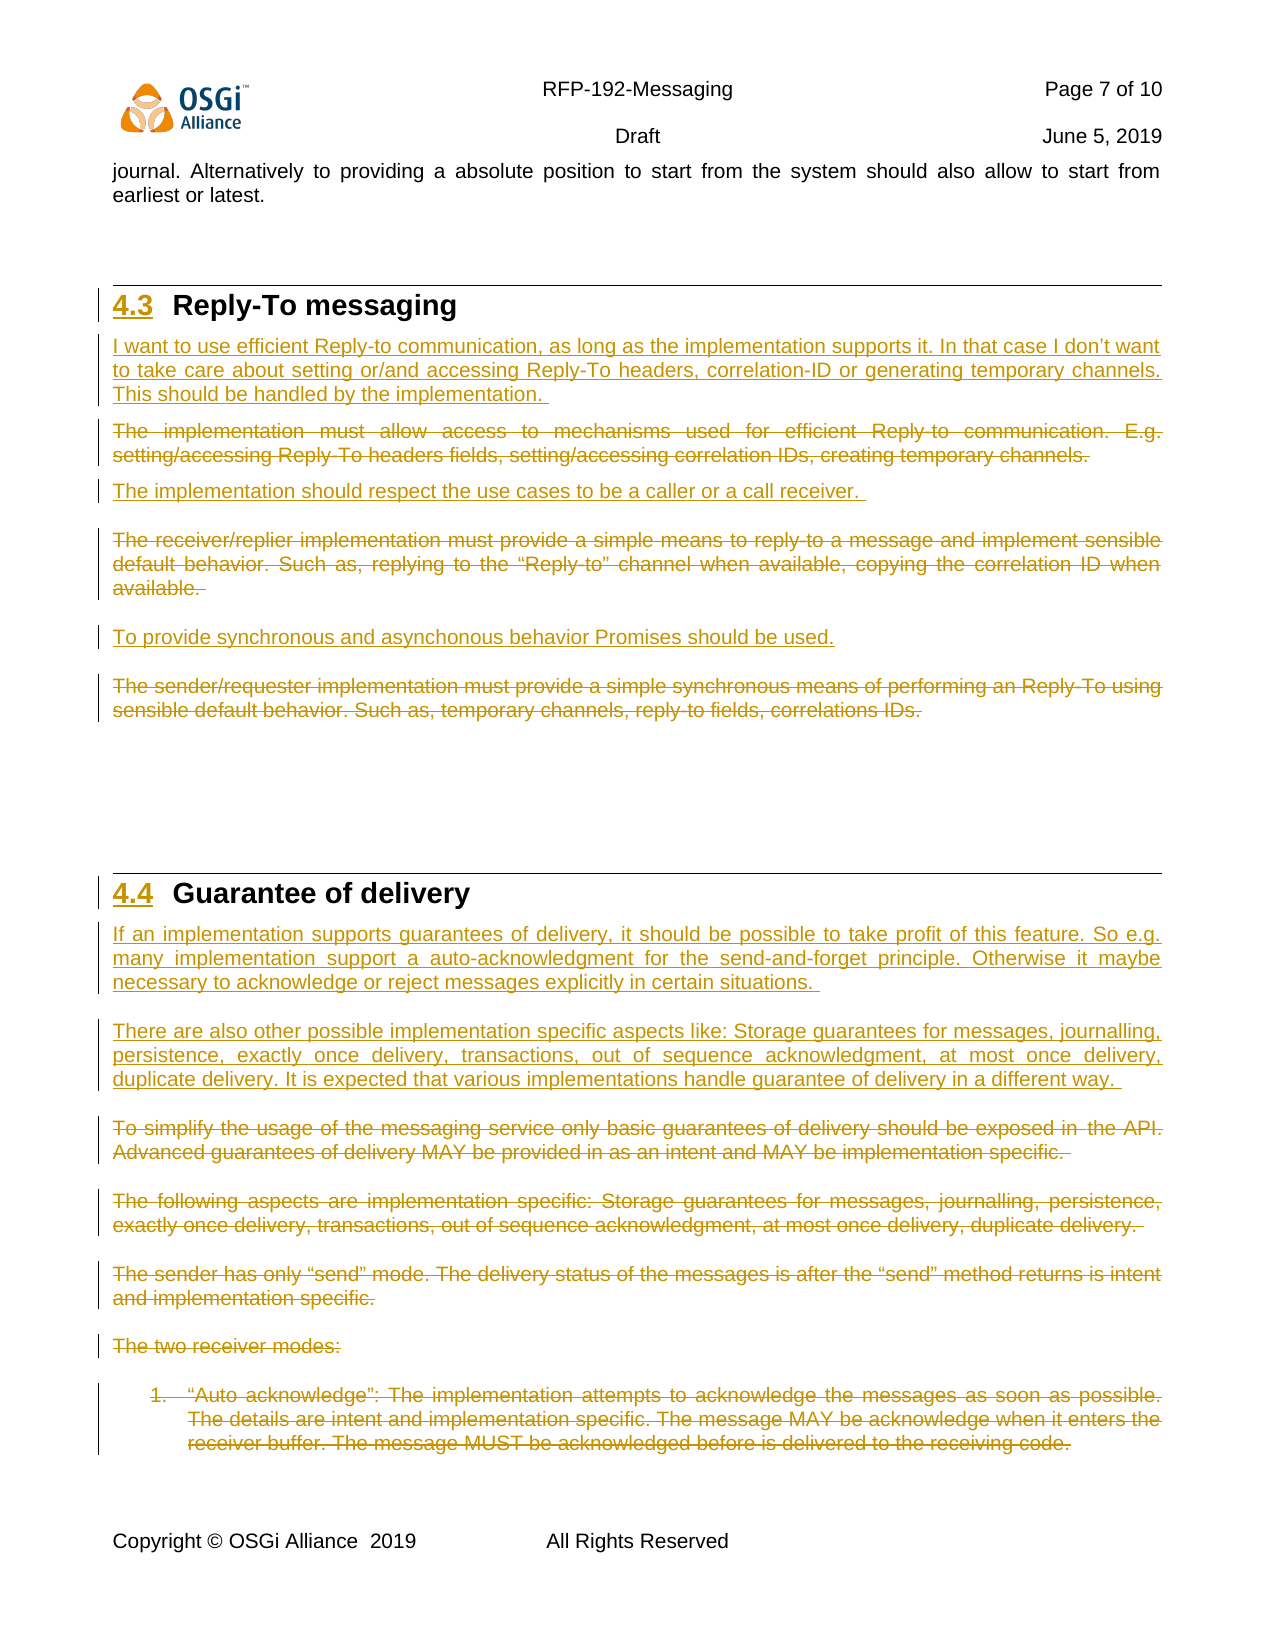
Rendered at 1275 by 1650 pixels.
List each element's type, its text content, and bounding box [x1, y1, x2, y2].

text To provide synchronous and asynchonous behavior Promises should be used. [112, 625, 1162, 649]
subtitle Reply-To messaging [112, 286, 1162, 322]
text journal. Alternatively to providing a absolute position to start from the system should also allow to start from earliest or latest. [112, 159, 1162, 207]
text There are also other possible implementation specific aspects like: Storage guarantees for messages, journalling, [112, 1019, 1162, 1040]
text duplicate delivery. It is expected that various implementations handle guarantee of delivery in a different way. [112, 1065, 1162, 1091]
text persistence, exactly once delivery, transactions, out of sequence acknowledgment, at most once delivery, [112, 1041, 1162, 1064]
text necessary to acknowledge or reject messages explicitly in certain situations. [112, 968, 1162, 994]
text If an implementation supports guarantees of delivery, it should be possible to take profit of this feature. So e.g. [112, 922, 1162, 943]
subtitle Guarantee of delivery [112, 874, 1162, 909]
text many implementation support a auto-acknowledgment for the send-and-forget principle. Otherwise it maybe [112, 944, 1162, 967]
text The implementation should respect the use cases to be a caller or a call receiver. [112, 479, 1162, 503]
picture [113, 76, 257, 140]
text This should be handled by the implementation. [112, 380, 1162, 406]
text I want to use efficient Reply-to communication, as long as the implementation supports it. In that case I don’t want to take care about setting or/and accessing Reply-To headers, correlation-ID or generating temporary channels. [112, 334, 1162, 379]
